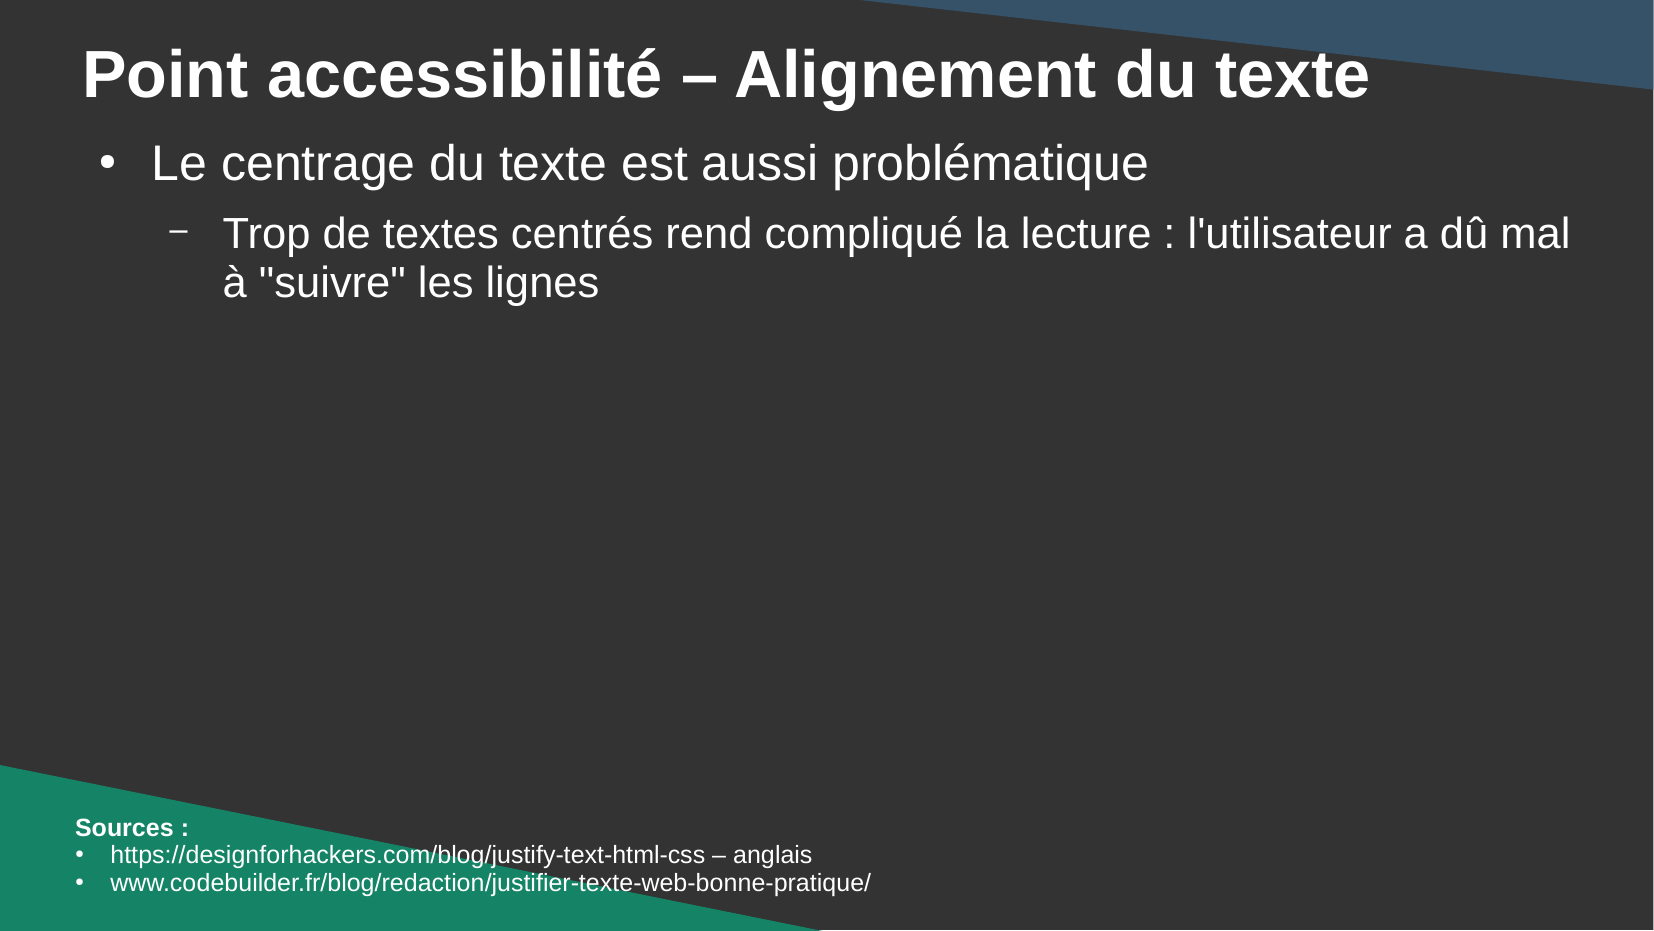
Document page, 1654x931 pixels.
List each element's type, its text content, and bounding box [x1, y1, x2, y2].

text_box [859, 0, 1654, 90]
list Le centrage du texte est aussi problématique Trop de textes centrés rend compliqué la lecture : l'utilisateur a dû mal à "suivre" les lignes [80, 135, 1605, 638]
text_box Sources : https://designforhackers.com/blog/justify-text-html-css – anglais www.codebuilder.fr/blog/redaction/justifier-texte-web-bonne-pratique/ [60, 805, 1546, 931]
text_box [0, 765, 199, 931]
title Point accessibilité – Alignement du texte [82, 37, 1571, 122]
